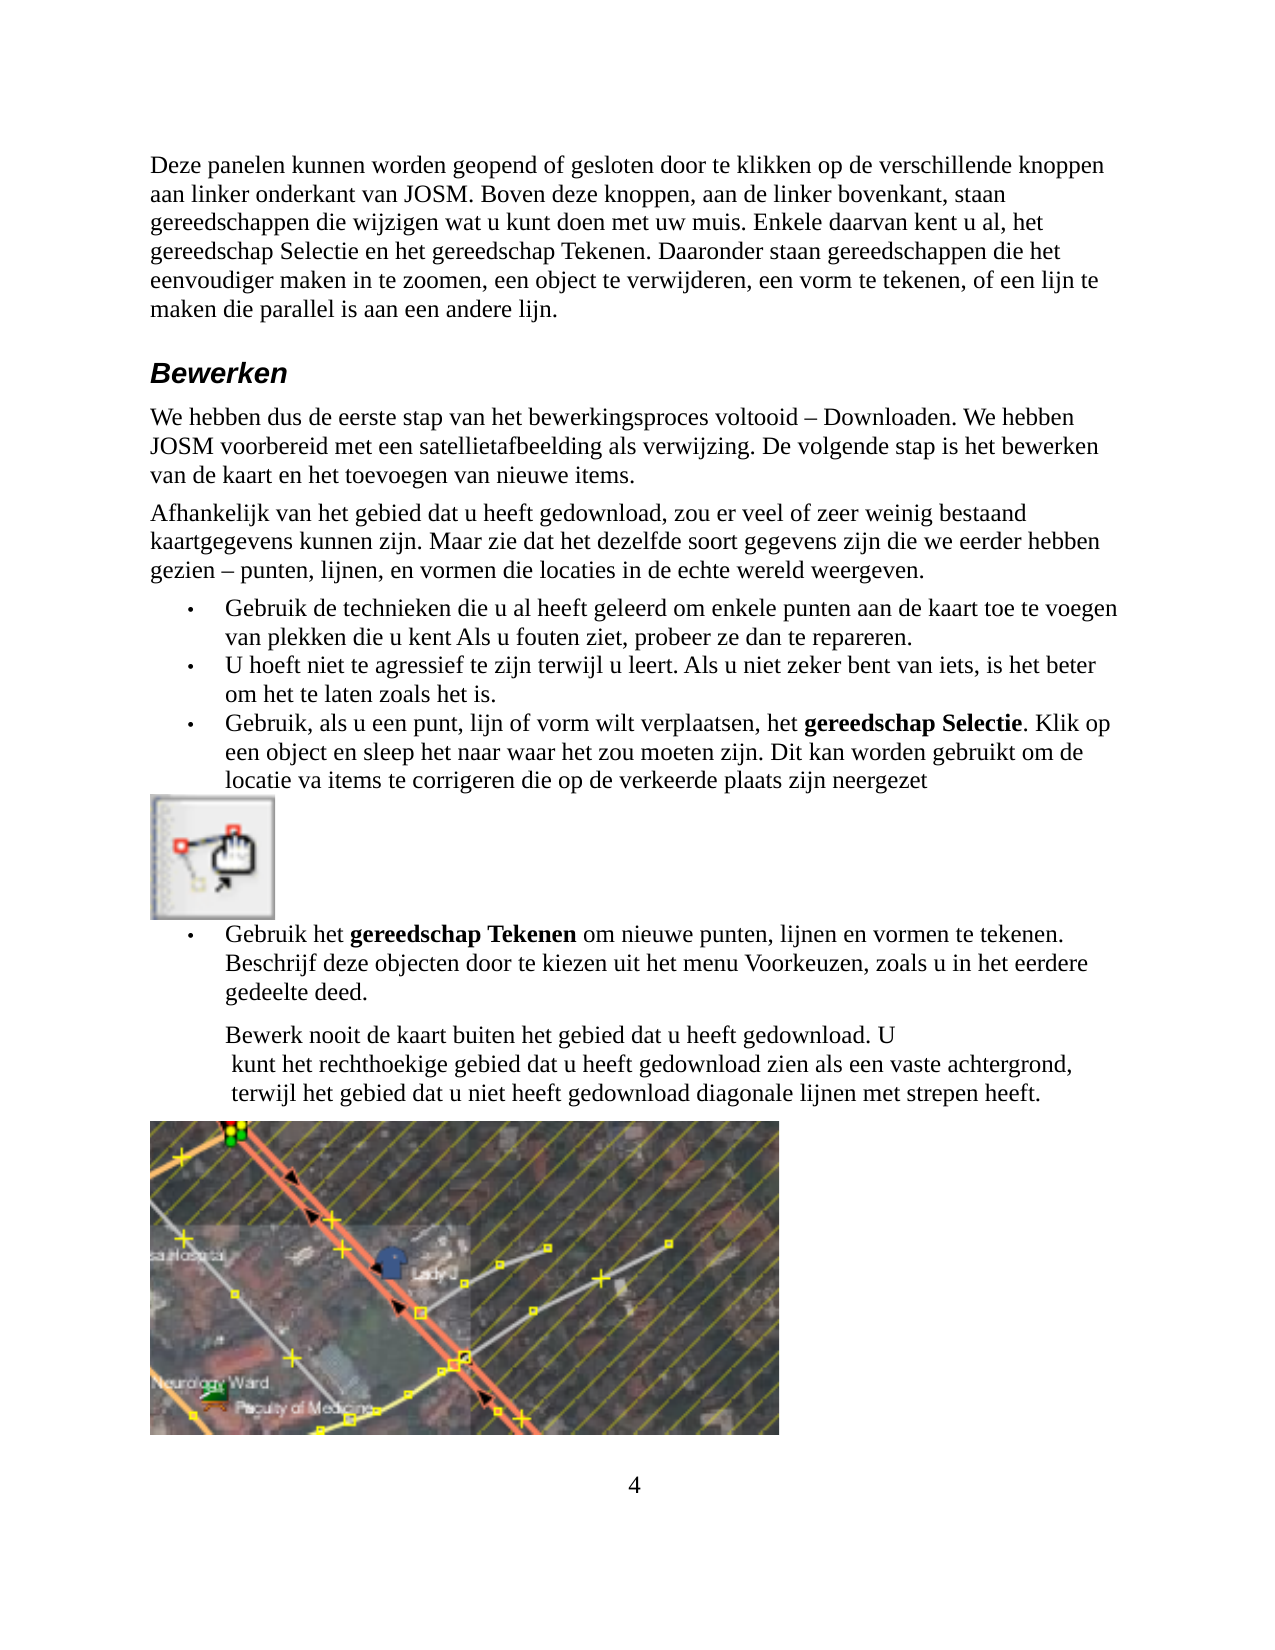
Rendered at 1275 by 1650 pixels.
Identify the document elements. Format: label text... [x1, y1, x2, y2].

text Bewerk nooit de kaart buiten het gebied dat u heeft gedownload. U kunt het rechthoekige gebied dat u heeft gedownload zien als een vaste achtergrond, terwijl het gebied dat u niet heeft gedownload diagonale lijnen met strepen heeft. [225, 1020, 1125, 1107]
list Gebruik het gereedschap Tekenen om nieuwe punten, lijnen en vormen te tekenen. Beschrijf deze objecten door te kiezen uit het menu Voorkeuzen, zoals u in het eerdere gedeelte deed. [187, 919, 1125, 1005]
list U hoeft niet te agressief te zijn terwijl u leert. Als u niet zeker bent van iets, is het beter om het te laten zoals het is. [187, 650, 1125, 708]
subtitle Bewerken [150, 356, 1125, 390]
list Gebruik, als u een punt, lijn of vorm wilt verplaatsen, het gereedschap Selectie. Klik op een object en sleep het naar waar het zou moeten zijn. Dit kan worden gebruikt om de locatie va items te corrigeren die op de verkeerde plaats zijn neergezet [187, 708, 1125, 794]
list Gebruik de technieken die u al heeft geleerd om enkele punten aan de kaart toe te voegen van plekken die u kent Als u fouten ziet, probeer ze dan te repareren. [187, 593, 1125, 650]
text We hebben dus de eerste stap van het bewerkingsproces voltooid – Downloaden. We hebben JOSM voorbereid met een satellietafbeelding als verwijzing. De volgende stap is het bewerken van de kaart en het toevoegen van nieuwe items. [150, 402, 1125, 489]
text Deze panelen kunnen worden geopend of gesloten door te klikken op de verschillende knoppen aan linker onderkant van JOSM. Boven deze knoppen, aan de linker bovenkant, staan gereedschappen die wijzigen wat u kunt doen met uw muis. Enkele daarvan kent u al, het gereedschap Selectie en het gereedschap Tekenen. Daaronder staan gereedschappen die het eenvoudiger maken in te zoomen, een object te verwijderen, een vorm te tekenen, of een lijn te maken die parallel is aan een andere lijn. [150, 150, 1125, 322]
text Afhankelijk van het gebied dat u heeft gedownload, zou er veel of zeer weinig bestaand kaartgegevens kunnen zijn. Maar zie dat het dezelfde soort gegevens zijn die we eerder hebben gezien – punten, lijnen, en vormen die locaties in de echte wereld weergeven. [150, 498, 1125, 584]
picture [150, 794, 275, 920]
picture [150, 1121, 780, 1435]
